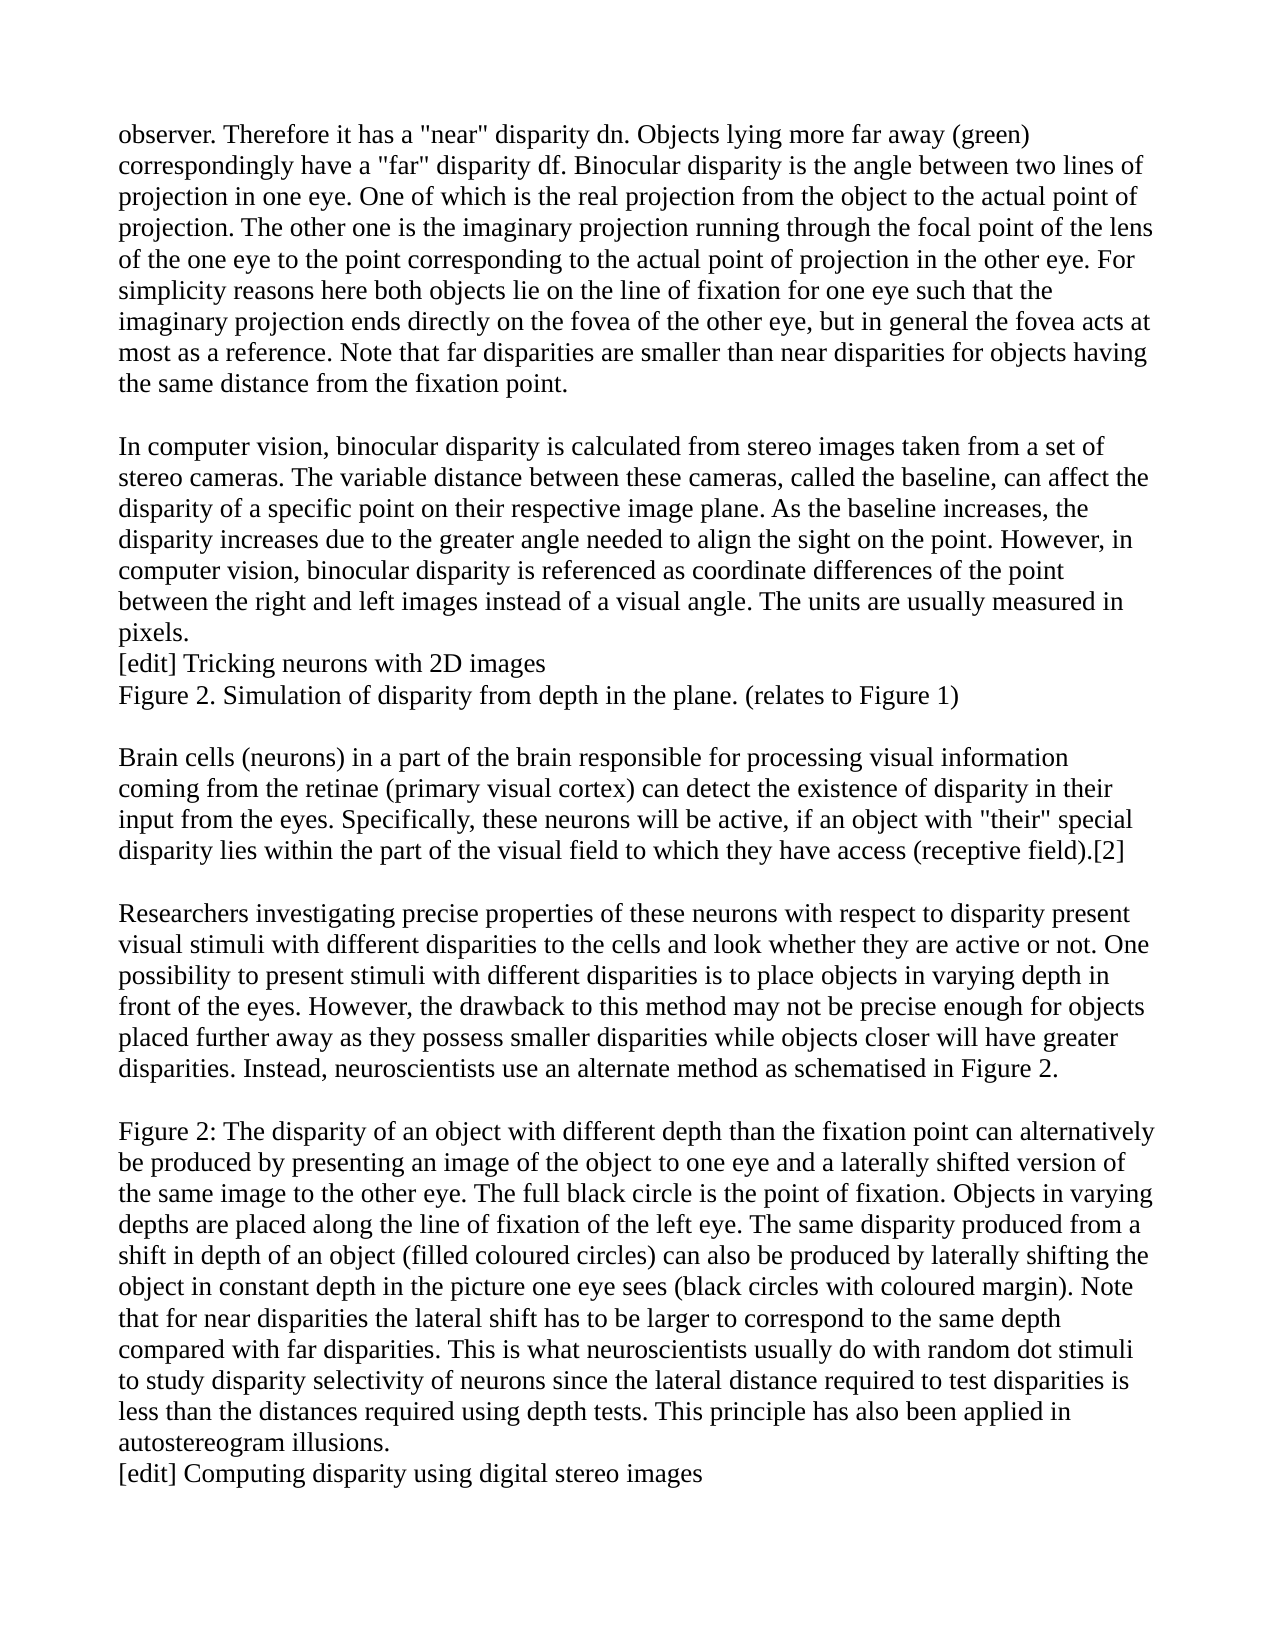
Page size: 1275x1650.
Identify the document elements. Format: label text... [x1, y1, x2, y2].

text Brain cells (neurons) in a part of the brain responsible for processing visual information coming from the retinae (primary visual cortex) can detect the existence of disparity in their input from the eyes. Specifically, these neurons will be active, if an object with "their" special disparity lies within the part of the visual field to which they have access (receptive field).[2] [118, 741, 1157, 866]
text In computer vision, binocular disparity is calculated from stereo images taken from a set of stereo cameras. The variable distance between these cameras, called the baseline, can affect the disparity of a specific point on their respective image plane. As the baseline increases, the disparity increases due to the greater angle needed to align the sight on the point. However, in computer vision, binocular disparity is referenced as coordinate differences of the point between the right and left images instead of a visual angle. The units are usually measured in pixels. [118, 429, 1157, 648]
text [edit] Tricking neurons with 2D images [118, 648, 1157, 679]
text observer. Therefore it has a "near" disparity dn. Objects lying more far away (green) correspondingly have a "far" disparity df. Binocular disparity is the angle between two lines of projection in one eye. One of which is the real projection from the object to the actual point of projection. The other one is the imaginary projection running through the focal point of the lens of the one eye to the point corresponding to the actual point of projection in the other eye. For simplicity reasons here both objects lie on the line of fixation for one eye such that the imaginary projection ends directly on the fovea of the other eye, but in general the fovea acts at most as a reference. Note that far disparities are smaller than near disparities for objects having the same distance from the fixation point. [118, 118, 1157, 398]
text Figure 2. Simulation of disparity from depth in the plane. (relates to Figure 1) [118, 679, 1157, 710]
text Figure 2: The disparity of an object with different depth than the fixation point can alternatively be produced by presenting an image of the object to one eye and a laterally shifted version of the same image to the other eye. The full black circle is the point of fixation. Objects in varying depths are placed along the line of fixation of the left eye. The same disparity produced from a shift in depth of an object (filled coloured circles) can also be produced by laterally shifting the object in constant depth in the picture one eye sees (black circles with coloured margin). Note that for near disparities the lateral shift has to be larger to correspond to the same depth compared with far disparities. This is what neuroscientists usually do with random dot stimuli to study disparity selectivity of neurons since the lateral distance required to test disparities is less than the distances required using depth tests. This principle has also been applied in autostereogram illusions. [118, 1115, 1157, 1457]
text [edit] Computing disparity using digital stereo images [118, 1457, 1157, 1488]
text Researchers investigating precise properties of these neurons with respect to disparity present visual stimuli with different disparities to the cells and look whether they are active or not. One possibility to present stimuli with different disparities is to place objects in varying depth in front of the eyes. However, the drawback to this method may not be precise enough for objects placed further away as they possess smaller disparities while objects closer will have greater disparities. Instead, neuroscientists use an alternate method as schematised in Figure 2. [118, 897, 1157, 1084]
